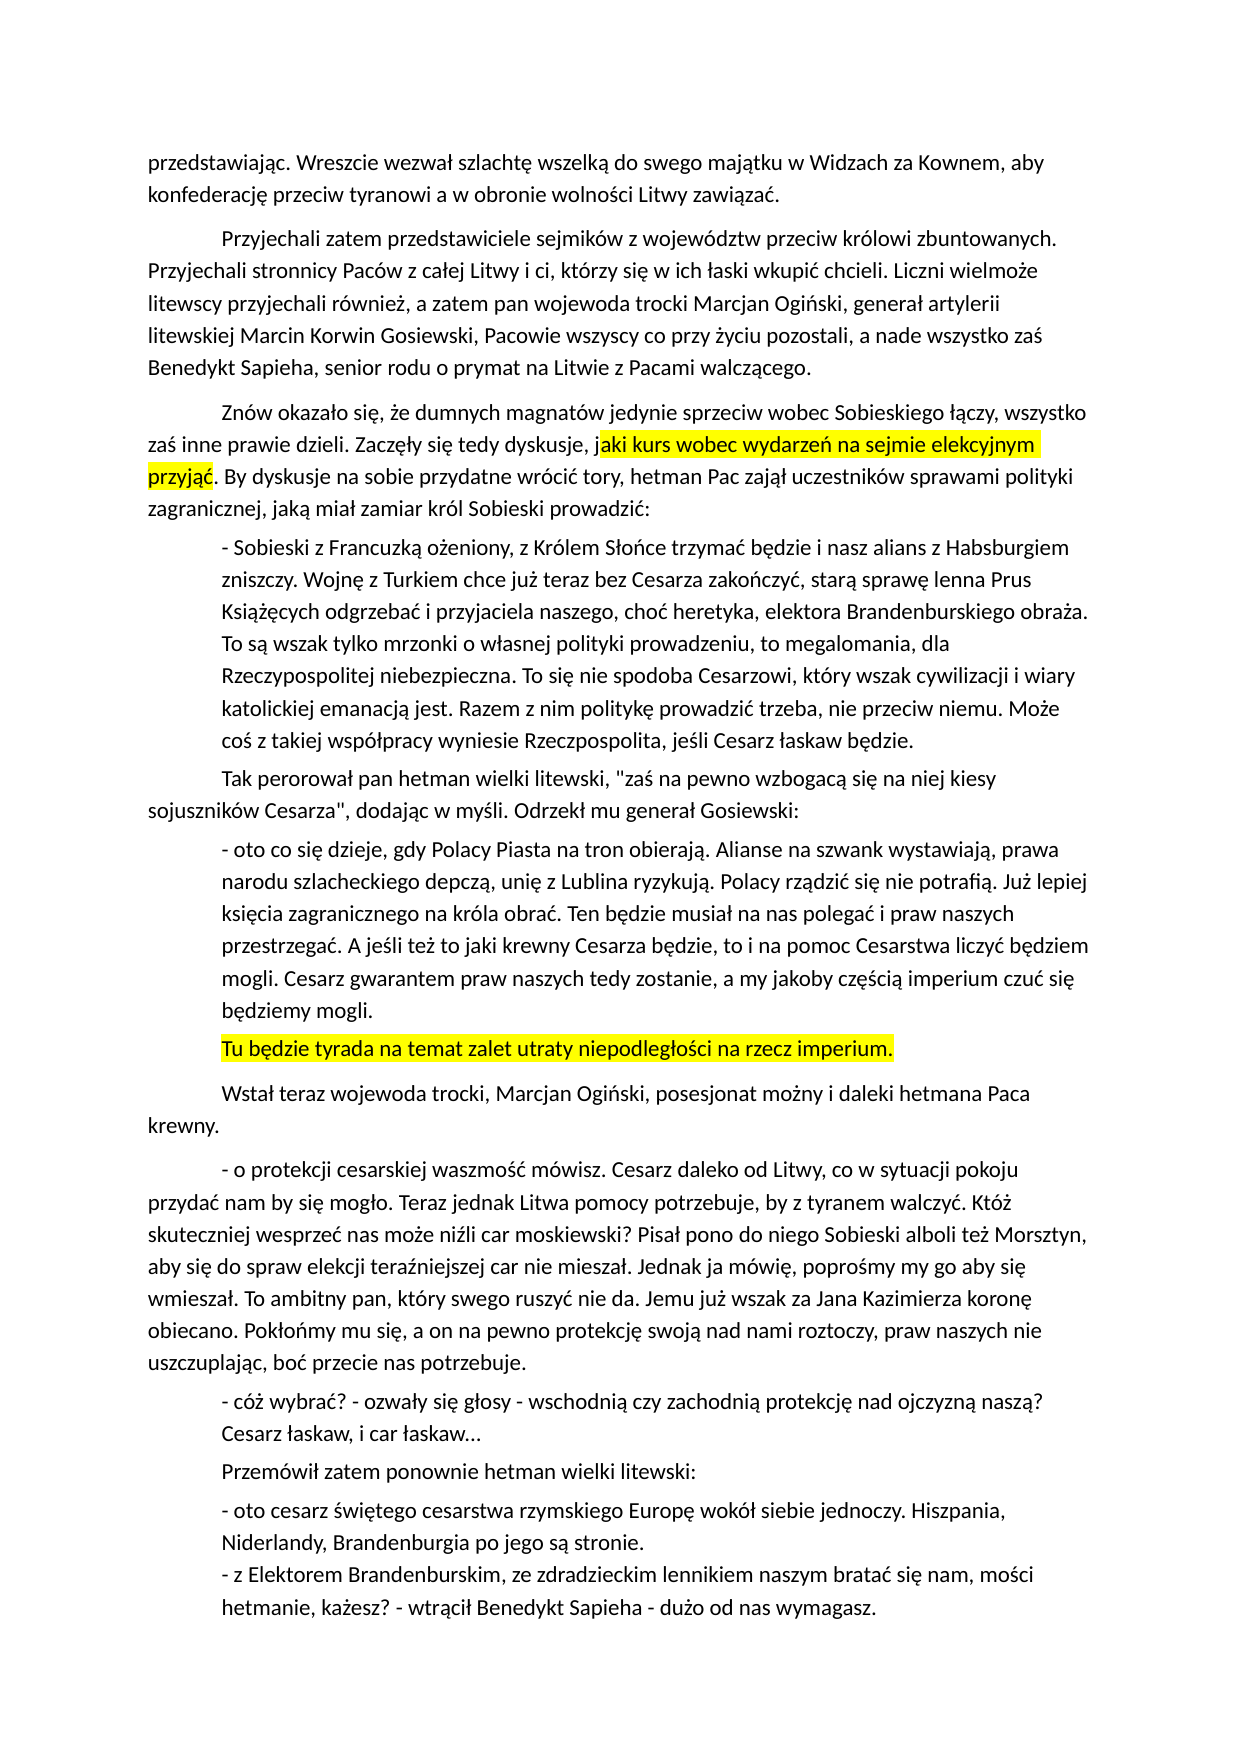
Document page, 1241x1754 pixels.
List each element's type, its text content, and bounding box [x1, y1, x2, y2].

text Wstał teraz wojewoda trocki, Marcjan Ogiński, posesjonat możny i daleki hetmana Paca krewny. [148, 1079, 1093, 1139]
text - o protekcji cesarskiej waszmość mówisz. Cesarz daleko od Litwy, co w sytuacji pokoju przydać nam by się mogło. Teraz jednak Litwa pomocy potrzebuje, by z tyranem walczyć. Któż skuteczniej wesprzeć nas może niźli car moskiewski? Pisał pono do niego Sobieski alboli też Morsztyn, aby się do spraw elekcji teraźniejszej car nie mieszał. Jednak ja mówię, poprośmy my go aby się wmieszał. To ambitny pan, który swego ruszyć nie da. Jemu już wszak za Jana Kazimierza koronę obiecano. Pokłońmy mu się, a on na pewno protekcję swoją nad nami roztoczy, praw naszych nie uszczuplając, boć przecie nas potrzebuje. [148, 1155, 1093, 1377]
text Przemówił zatem ponownie hetman wielki litewski: [148, 1457, 1093, 1486]
text Przyjechali zatem przedstawiciele sejmików z województw przeciw królowi zbuntowanych. Przyjechali stronnicy Paców z całej Litwy i ci, którzy się w ich łaski wkupić chcieli. Liczni wielmoże litewscy przyjechali również, a zatem pan wojewoda trocki Marcjan Ogiński, generał artylerii litewskiej Marcin Korwin Gosiewski, Pacowie wszyscy co przy życiu pozostali, a nade wszystko zaś Benedykt Sapieha, senior rodu o prymat na Litwie z Pacami walczącego. [148, 224, 1093, 381]
text - z Elektorem Brandenburskim, ze zdradzieckim lennikiem naszym bratać się nam, mości hetmanie, każesz? - wtrącił Benedykt Sapieha - dużo od nas wymagasz. [221, 1561, 1093, 1621]
text - oto co się dzieje, gdy Polacy Piasta na tron obierają. Alianse na szwank wystawiają, prawa narodu szlacheckiego depczą, unię z Lublina ryzykują. Polacy rządzić się nie potrafią. Już lepiej księcia zagranicznego na króla obrać. Ten będzie musiał na nas polegać i praw naszych przestrzegać. A jeśli też to jaki krewny Cesarza będzie, to i na pomoc Cesarstwa liczyć będziem mogli. Cesarz gwarantem praw naszych tedy zostanie, a my jakoby częścią imperium czuć się będziemy mogli. [221, 835, 1093, 1024]
text Tak perorował pan hetman wielki litewski, "zaś na pewno wzbogacą się na niej kiesy sojuszników Cesarza", dodając w myśli. Odrzekł mu generał Gosiewski: [148, 764, 1093, 824]
text - cóż wybrać? - ozwały się głosy - wschodnią czy zachodnią protekcję nad ojczyzną naszą? Cesarz łaskaw, i car łaskaw... [221, 1387, 1093, 1447]
text - oto cesarz świętego cesarstwa rzymskiego Europę wokół siebie jednoczy. Hiszpania, Niderlandy, Brandenburgia po jego są stronie. [221, 1496, 1093, 1556]
text przedstawiając. Wreszcie wezwał szlachtę wszelką do swego majątku w Widzach za Kownem, aby konfederację przeciw tyranowi a w obronie wolności Litwy zawiązać. [148, 148, 1093, 208]
text - Sobieski z Francuzką ożeniony, z Królem Słońce trzymać będzie i nasz alians z Habsburgiem zniszczy. Wojnę z Turkiem chce już teraz bez Cesarza zakończyć, starą sprawę lenna Prus Książęcych odgrzebać i przyjaciela naszego, choć heretyka, elektora Brandenburskiego obraża. To są wszak tylko mrzonki o własnej polityki prowadzeniu, to megalomania, dla Rzeczypospolitej niebezpieczna. To się nie spodoba Cesarzowi, który wszak cywilizacji i wiary katolickiej emanacją jest. Razem z nim politykę prowadzić trzeba, nie przeciw niemu. Może coś z takiej współpracy wyniesie Rzeczpospolita, jeśli Cesarz łaskaw będzie. [221, 533, 1093, 754]
text Znów okazało się, że dumnych magnatów jedynie sprzeciw wobec Sobieskiego łączy, wszystko zaś inne prawie dzieli. Zaczęły się tedy dyskusje, jaki kurs wobec wydarzeń na sejmie elekcyjnym przyjąć. By dyskusje na sobie przydatne wrócić tory, hetman Pac zajął uczestników sprawami polityki zagranicznej, jaką miał zamiar król Sobieski prowadzić: [148, 398, 1093, 522]
text Tu będzie tyrada na temat zalet utraty niepodległości na rzecz imperium. [148, 1034, 1093, 1062]
